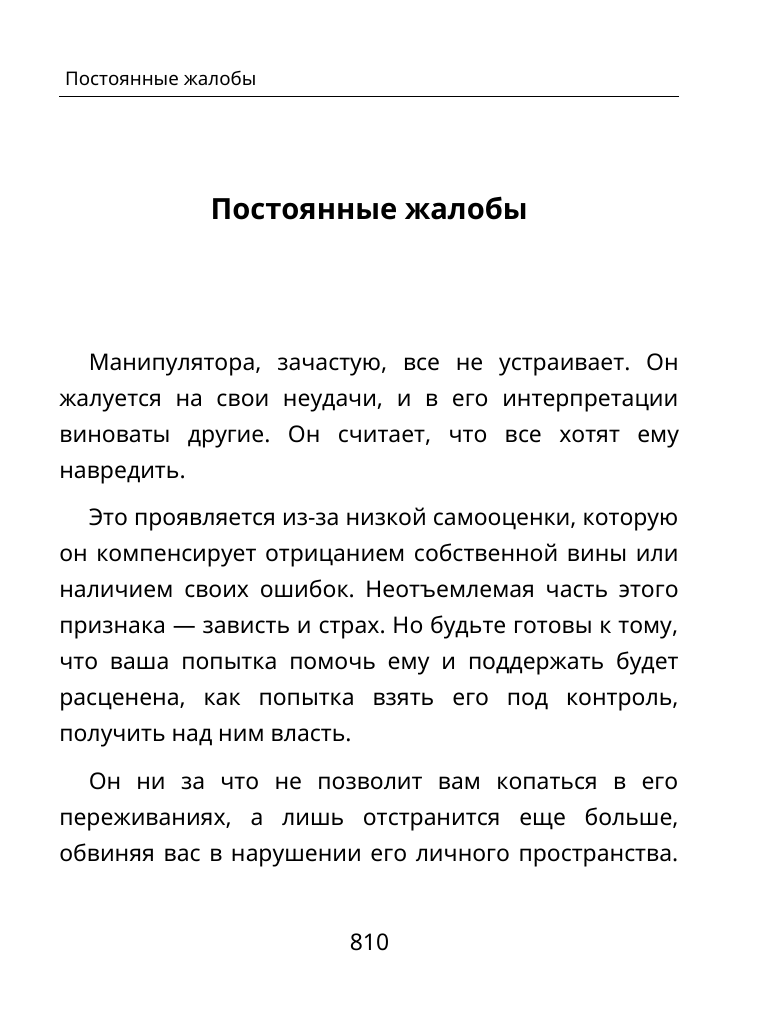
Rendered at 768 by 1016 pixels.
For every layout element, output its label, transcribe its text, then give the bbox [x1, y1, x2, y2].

subtitle Постоянные жалобы [59, 185, 679, 228]
text Это проявляется из-за низкой самооценки, которую он компенсирует отрицанием собственной вины или наличием своих ошибок. Неотъемлемая часть этого признака — зависть и страх. Но будьте готовы к тому, что ваша попытка помочь ему и поддержать будет расценена, как попытка взять его под контроль, получить над ним власть. [59, 501, 679, 748]
text Он ни за что не позволит вам копаться в его переживаниях, а лишь отстранится еще больше, обвиняя вас в нарушении его личного пространства. [59, 764, 679, 868]
text Манипулятора, зачастую, все не устраивает. Он жалуется на свои неудачи, и в его интерпретации виноваты другие. Он считает, что все хотят ему навредить. [59, 346, 679, 485]
